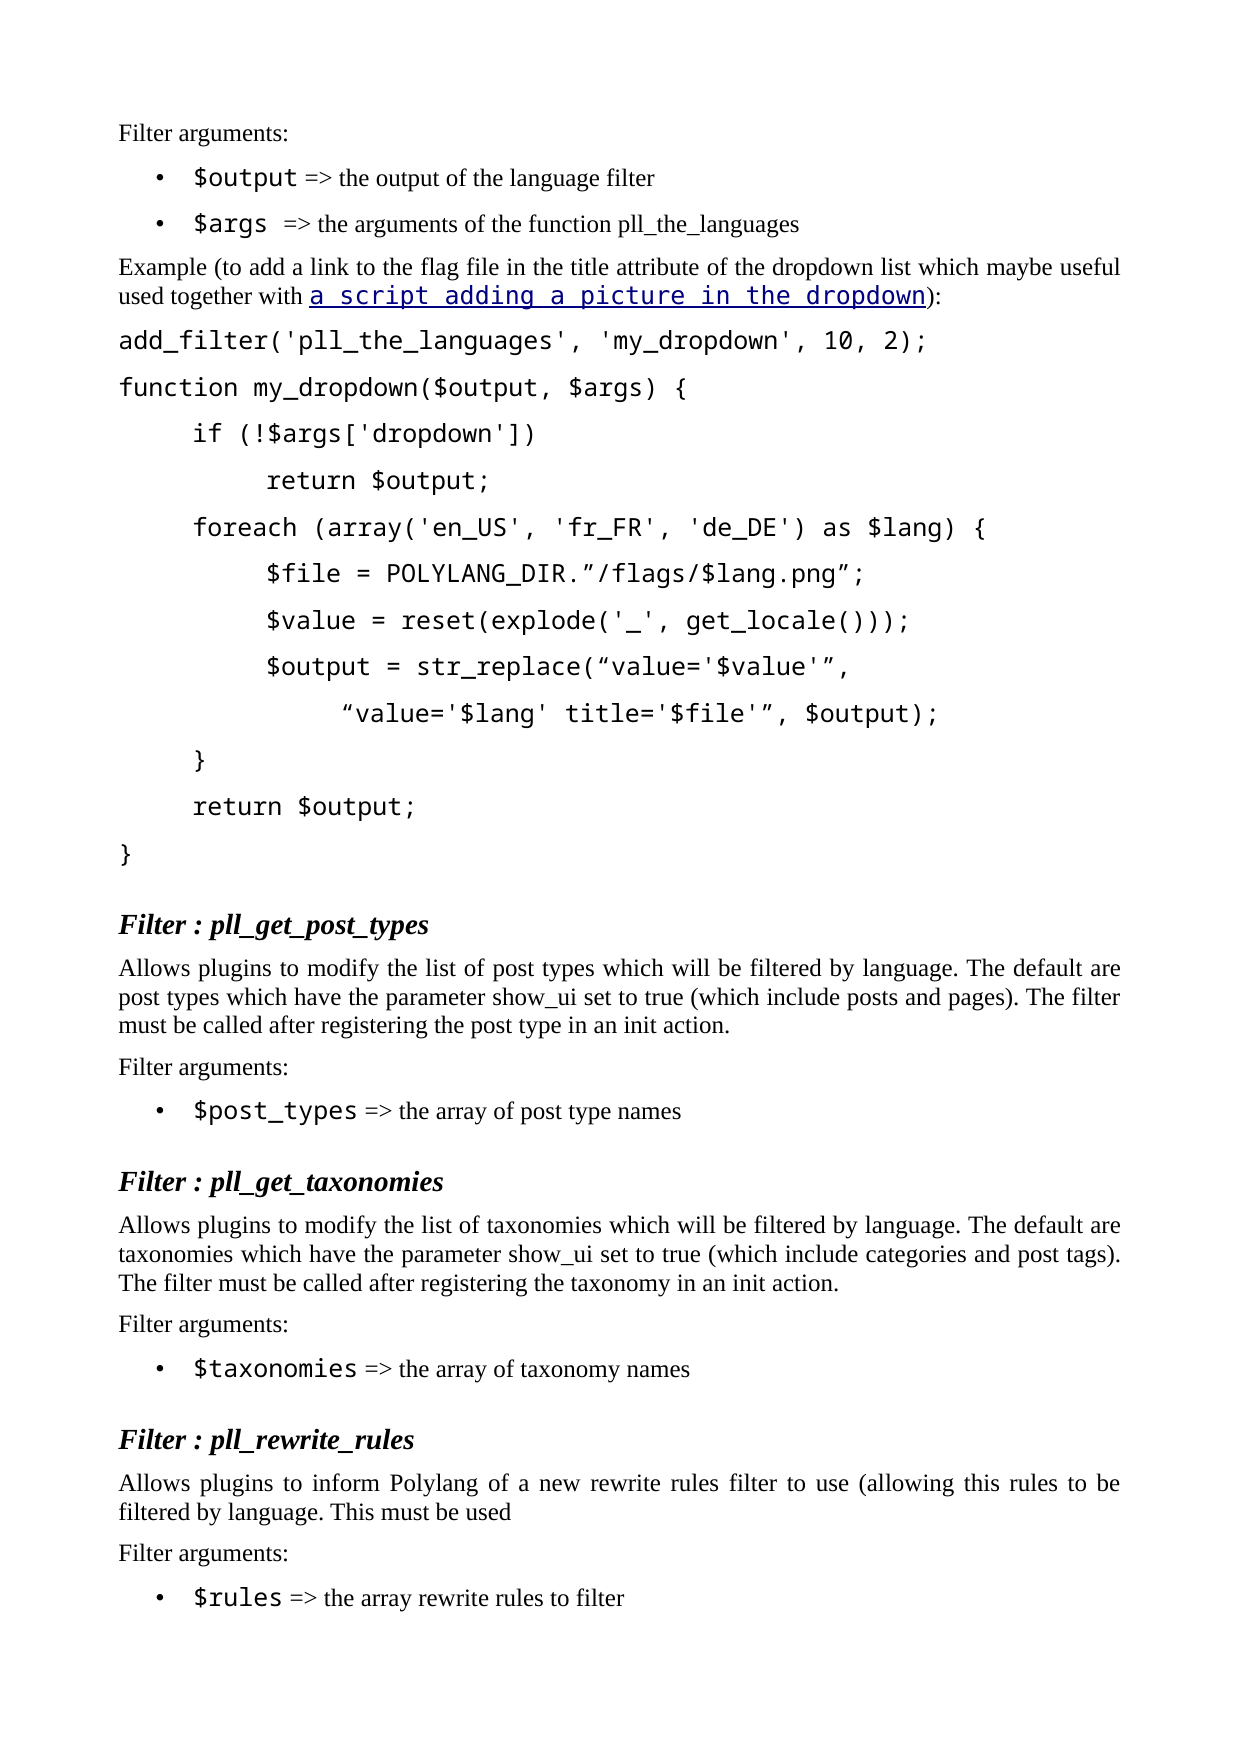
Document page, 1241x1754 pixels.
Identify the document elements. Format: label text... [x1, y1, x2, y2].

text Filter arguments: [118, 1309, 1122, 1338]
text Filter arguments: [118, 1538, 1122, 1567]
subtitle Filter : pll_rewrite_rules [118, 1422, 1122, 1456]
text foreach (array('en_US', 'fr_FR', 'de_DE') as $lang) { [118, 509, 1122, 543]
text $value = reset(explode('_', get_locale())); [118, 602, 1122, 636]
subtitle Filter : pll_get_taxonomies [118, 1164, 1122, 1198]
text function my_dropdown($output, $args) { [118, 369, 1122, 404]
text } [118, 835, 1122, 869]
text Allows plugins to modify the list of taxonomies which will be filtered by language. The default are taxonomies which have the parameter show_ui set to true (which include categories and post tags). The filter must be called after registering the taxonomy in an init action. [118, 1210, 1122, 1297]
list $args => the arguments of the function pll_the_languages [156, 206, 1122, 240]
text Allows plugins to inform Polylang of a new rewrite rules filter to use (allowing this rules to be filtered by language. This must be used [118, 1468, 1122, 1526]
text $file = POLYLANG_DIR.”/flags/$lang.png”; [118, 556, 1122, 590]
text $output = str_replace(“value='$value'”, [118, 649, 1122, 683]
text } [118, 742, 1122, 776]
text Filter arguments: [118, 118, 1122, 147]
text Filter arguments: [118, 1052, 1122, 1080]
text if (!$args['dropdown']) [118, 416, 1122, 450]
text return $output; [118, 463, 1122, 497]
text add_filter('pll_the_languages', 'my_dropdown', 10, 2); [118, 323, 1122, 357]
text Allows plugins to modify the list of post types which will be filtered by language. The default are post types which have the parameter show_ui set to true (which include posts and pages). The filter must be called after registering the post type in an init action. [118, 953, 1122, 1039]
text “value='$lang' title='$file'”, $output); [118, 696, 1122, 729]
list $taxonomies => the array of taxonomy names [156, 1350, 1122, 1384]
text Example (to add a link to the flag file in the title attribute of the dropdown list which maybe useful used together with a script adding a picture in the dropdown): [118, 252, 1122, 311]
list $post_types => the array of post type names [156, 1093, 1122, 1127]
subtitle Filter : pll_get_post_types [118, 907, 1122, 940]
list $output => the output of the language filter [156, 159, 1122, 193]
text return $output; [118, 789, 1122, 823]
list $rules => the array rewrite rules to filter [156, 1579, 1122, 1613]
